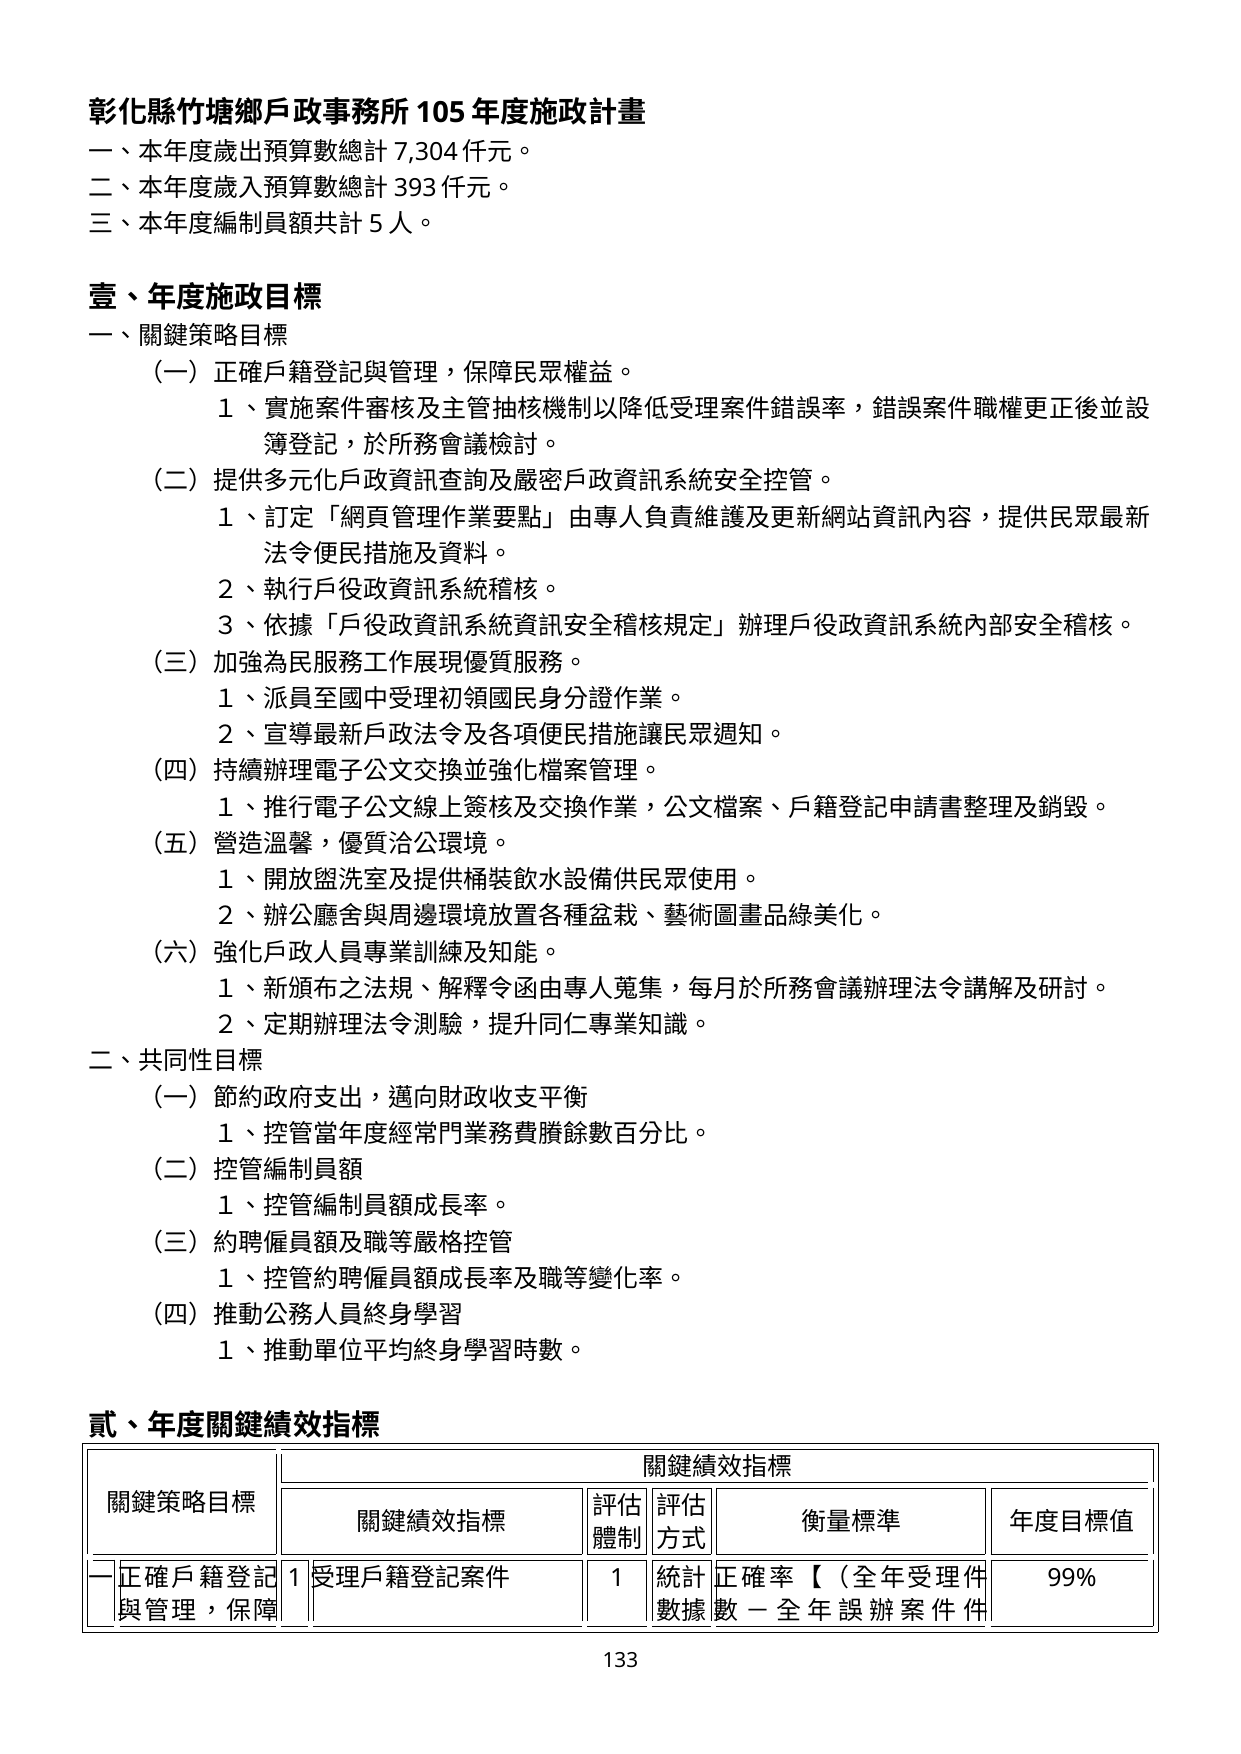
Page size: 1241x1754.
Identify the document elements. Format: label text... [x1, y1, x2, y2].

text （一）節約政府支出，邁向財政收支平衡 [139, 1077, 1152, 1113]
text （六）強化戶政人員專業訓練及知能。 [139, 932, 1152, 968]
text １、控管當年度經常門業務費賸餘數百分比。 [214, 1113, 1152, 1149]
text ２、辦公廳舍與周邊環境放置各種盆栽、藝術圖畫品綠美化。 [214, 896, 1152, 932]
text 彰化縣竹塘鄉戶政事務所105年度施政計畫 [89, 89, 1152, 131]
text １、新頒布之法規、解釋令函由專人蒐集，每月於所務會議辦理法令講解及研討。 [214, 968, 1152, 1004]
table_cell 正確率【（全年受理件數－全年誤辦案件件 [714, 1554, 988, 1626]
table_cell 衡量標準 [714, 1483, 988, 1554]
table_cell 99% [988, 1554, 1156, 1626]
text １、派員至國中受理初領國民身分證作業。 [214, 678, 1152, 714]
text （四）持續辦理電子公文交換並強化檔案管理。 [139, 751, 1152, 787]
text １、推動單位平均終身學習時數。 [214, 1331, 1152, 1367]
table_header 關鍵策略目標 [85, 1444, 278, 1554]
text 一、本年度歲出預算數總計7,304仟元。 [89, 131, 1152, 167]
text 壹、年度施政目標 [89, 274, 1152, 316]
text 三、本年度編制員額共計5人。 [89, 203, 1152, 240]
text １、控管編制員額成長率。 [214, 1186, 1152, 1222]
text （三）加強為民服務工作展現優質服務。 [139, 642, 1152, 678]
table_cell 年度目標值 [988, 1482, 1156, 1554]
table_cell 受理戶籍登記案件 [311, 1554, 585, 1626]
table_cell 一 [85, 1554, 117, 1626]
text １、訂定「網頁管理作業要點」由專人負責維護及更新網站資訊內容，提供民眾最新法令便民措施及資料。 [214, 497, 1152, 569]
table_cell 正確戶籍登記與管理，保障 [117, 1554, 278, 1626]
text １、推行電子公文線上簽核及交換作業，公文檔案、戶籍登記申請書整理及銷毀。 [214, 787, 1152, 823]
text （三）約聘僱員額及職等嚴格控管 [139, 1222, 1152, 1258]
table_cell 關鍵績效指標 [278, 1482, 585, 1554]
table_cell 1 [278, 1554, 311, 1626]
table_cell 統計數據 [649, 1554, 714, 1626]
text （四）推動公務人員終身學習 [139, 1294, 1152, 1331]
text １、實施案件審核及主管抽核機制以降低受理案件錯誤率，錯誤案件職權更正後並設簿登記，於所務會議檢討。 [214, 388, 1152, 461]
table_header 關鍵績效指標 [278, 1444, 1156, 1482]
text ３、依據「戶役政資訊系統資訊安全稽核規定」辦理戶役政資訊系統內部安全稽核。 [214, 606, 1152, 642]
text 二、本年度歲入預算數總計393仟元。 [89, 167, 1152, 203]
text 貳、年度關鍵績效指標 [89, 1401, 1152, 1443]
table_cell 評估 體制 [585, 1483, 649, 1554]
text （五）營造溫馨，優質洽公環境。 [139, 823, 1152, 859]
text ２、定期辦理法令測驗，提升同仁專業知識。 [214, 1004, 1152, 1041]
text （二）提供多元化戶政資訊查詢及嚴密戶政資訊系統安全控管。 [139, 461, 1152, 497]
table_cell 1 [585, 1554, 649, 1626]
text 一、關鍵策略目標 [89, 316, 1152, 352]
text ２、宣導最新戶政法令及各項便民措施讓民眾週知。 [214, 714, 1152, 751]
text ２、執行戶役政資訊系統稽核。 [214, 569, 1152, 606]
text １、控管約聘僱員額成長率及職等變化率。 [214, 1258, 1152, 1294]
text 二、共同性目標 [89, 1041, 1152, 1077]
table_cell 評估 方式 [649, 1483, 714, 1554]
text （一）正確戶籍登記與管理，保障民眾權益。 [139, 352, 1152, 388]
text （二）控管編制員額 [139, 1149, 1152, 1186]
text １、開放盥洗室及提供桶裝飲水設備供民眾使用。 [214, 859, 1152, 896]
